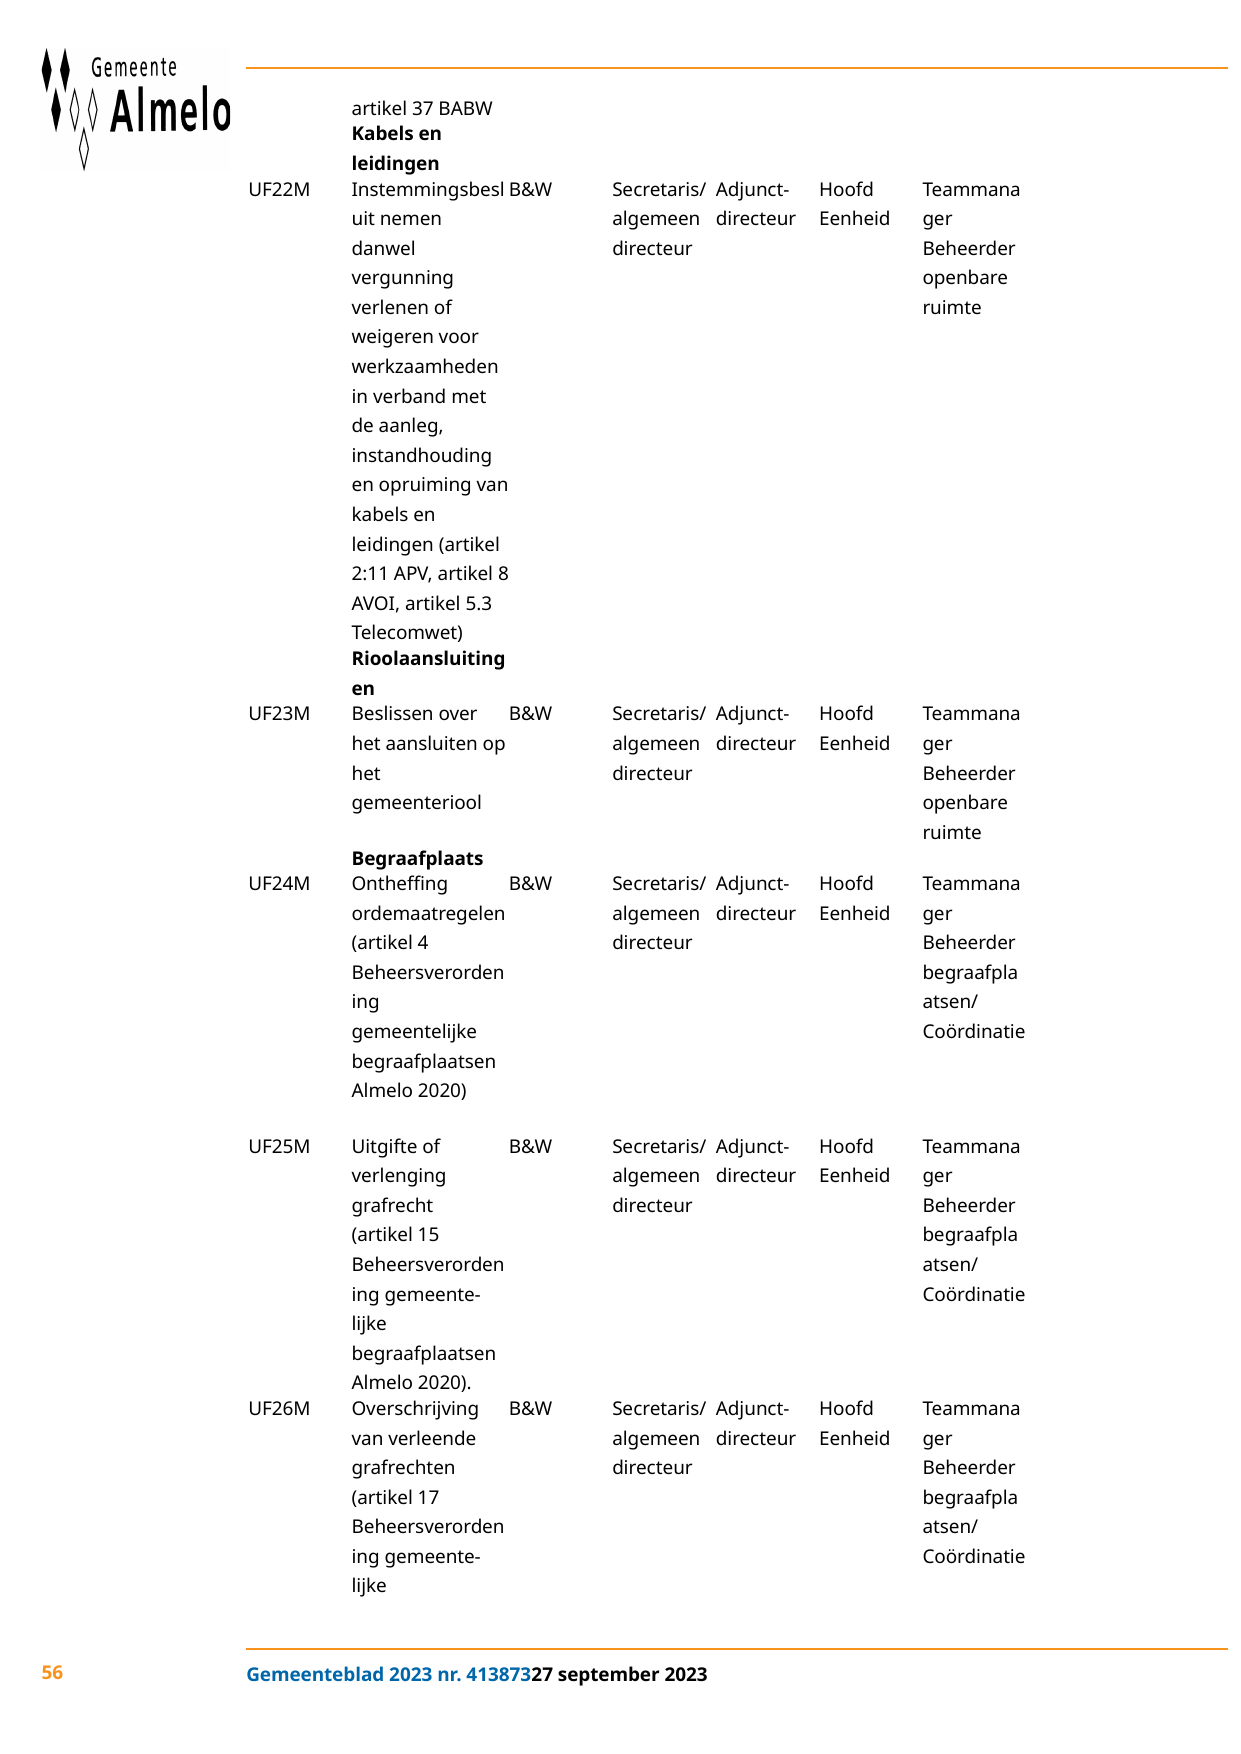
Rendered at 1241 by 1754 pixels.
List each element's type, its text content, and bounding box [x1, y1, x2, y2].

table_cell Secretaris/ algemeen directeur [612, 870, 716, 1133]
table_cell [819, 645, 922, 701]
table_cell [612, 645, 716, 701]
table_cell [612, 95, 716, 121]
table_cell Instemmingsbesluit nemen danwel vergunning verlenen of weigeren voor werkzaamheden in verband met de aanleg, instandhouding en opruiming van kabels en leidingen (artikel 2:11 APV, artikel 8 AVOI, artikel 5.3 Telecomwet) [351, 176, 509, 645]
table_cell Hoofd Eenheid [819, 701, 922, 845]
table_cell Adjunct-directeur [716, 870, 819, 1133]
table_cell [922, 121, 1026, 176]
table_cell Begraafplaats [351, 845, 509, 870]
table_cell Adjunct-directeur [716, 176, 819, 645]
table_cell [922, 95, 1026, 121]
table_cell UF25M [248, 1133, 351, 1395]
table_cell [248, 645, 351, 701]
table_cell [819, 95, 922, 121]
table_cell [716, 845, 819, 870]
table_cell [612, 121, 716, 176]
table_cell [716, 645, 819, 701]
table_cell Secretaris/ algemeen directeur [612, 1133, 716, 1395]
table_cell [819, 121, 922, 176]
table_cell artikel 37 BABW [351, 95, 509, 121]
table_cell [716, 95, 819, 121]
table_cell B&W [509, 176, 612, 645]
table_cell [922, 645, 1026, 701]
table_cell B&W [509, 1133, 612, 1395]
table_cell UF22M [248, 176, 351, 645]
table_cell [1026, 845, 1152, 870]
table_cell Teammanager Beheerder begraafplaatsen/ Coördinatie [922, 870, 1026, 1133]
table_cell B&W [509, 1395, 612, 1598]
table_cell [509, 95, 612, 121]
table_cell Overschrijving van verleende grafrechten (artikel 17 Beheersverordening gemeente- lijke [351, 1395, 509, 1598]
table_cell Uitgifte of verlenging grafrecht (artikel 15 Beheersverordening gemeente- lijke begraafplaatsen Almelo 2020). [351, 1133, 509, 1395]
table_cell Hoofd Eenheid [819, 176, 922, 645]
table_cell Secretaris/ algemeen directeur [612, 176, 716, 645]
table_cell [1026, 701, 1152, 845]
table_cell [922, 845, 1026, 870]
table_cell Secretaris/ algemeen directeur [612, 1395, 716, 1598]
table_cell [248, 845, 351, 870]
table_cell Ontheffing ordemaatregelen (artikel 4 Beheersverordening gemeentelijke begraafplaatsen Almelo 2020) [351, 870, 509, 1133]
table_cell UF23M [248, 701, 351, 845]
table_cell Beslissen over het aansluiten op het gemeenteriool [351, 701, 509, 845]
table_cell [248, 121, 351, 176]
table_cell Adjunct-directeur [716, 1395, 819, 1598]
table_cell Kabels en leidingen [351, 121, 509, 176]
table_cell Teammanager Beheerder openbare ruimte [922, 701, 1026, 845]
table_cell [1026, 645, 1152, 701]
table_cell Hoofd Eenheid [819, 870, 922, 1133]
table_cell Adjunct-directeur [716, 701, 819, 845]
table_cell Teammanager Beheerder begraafplaatsen/ Coördinatie [922, 1395, 1026, 1598]
table_cell UF24M [248, 870, 351, 1133]
table_cell [1026, 1133, 1152, 1395]
table_cell [509, 845, 612, 870]
table_cell B&W [509, 870, 612, 1133]
table_cell [1026, 176, 1152, 645]
table_cell UF26M [248, 1395, 351, 1598]
table_cell Hoofd Eenheid [819, 1133, 922, 1395]
picture [41, 47, 231, 172]
table_cell [1026, 95, 1152, 121]
table_cell Secretaris/ algemeen directeur [612, 701, 716, 845]
table_cell [248, 95, 351, 121]
table_cell [819, 845, 922, 870]
table_cell [1026, 121, 1152, 176]
table_cell Rioolaansluitingen [351, 645, 509, 701]
table_cell B&W [509, 701, 612, 845]
table_cell [509, 121, 612, 176]
table_cell Teammanager Beheerder openbare ruimte [922, 176, 1026, 645]
table_cell [1026, 1395, 1152, 1598]
table_cell Hoofd Eenheid [819, 1395, 922, 1598]
table_cell [509, 645, 612, 701]
table_cell Adjunct-directeur [716, 1133, 819, 1395]
table_cell [612, 845, 716, 870]
table_cell [1026, 870, 1152, 1133]
table_cell [716, 121, 819, 176]
table_cell Teammanager Beheerder begraafplaatsen/ Coördinatie [922, 1133, 1026, 1395]
